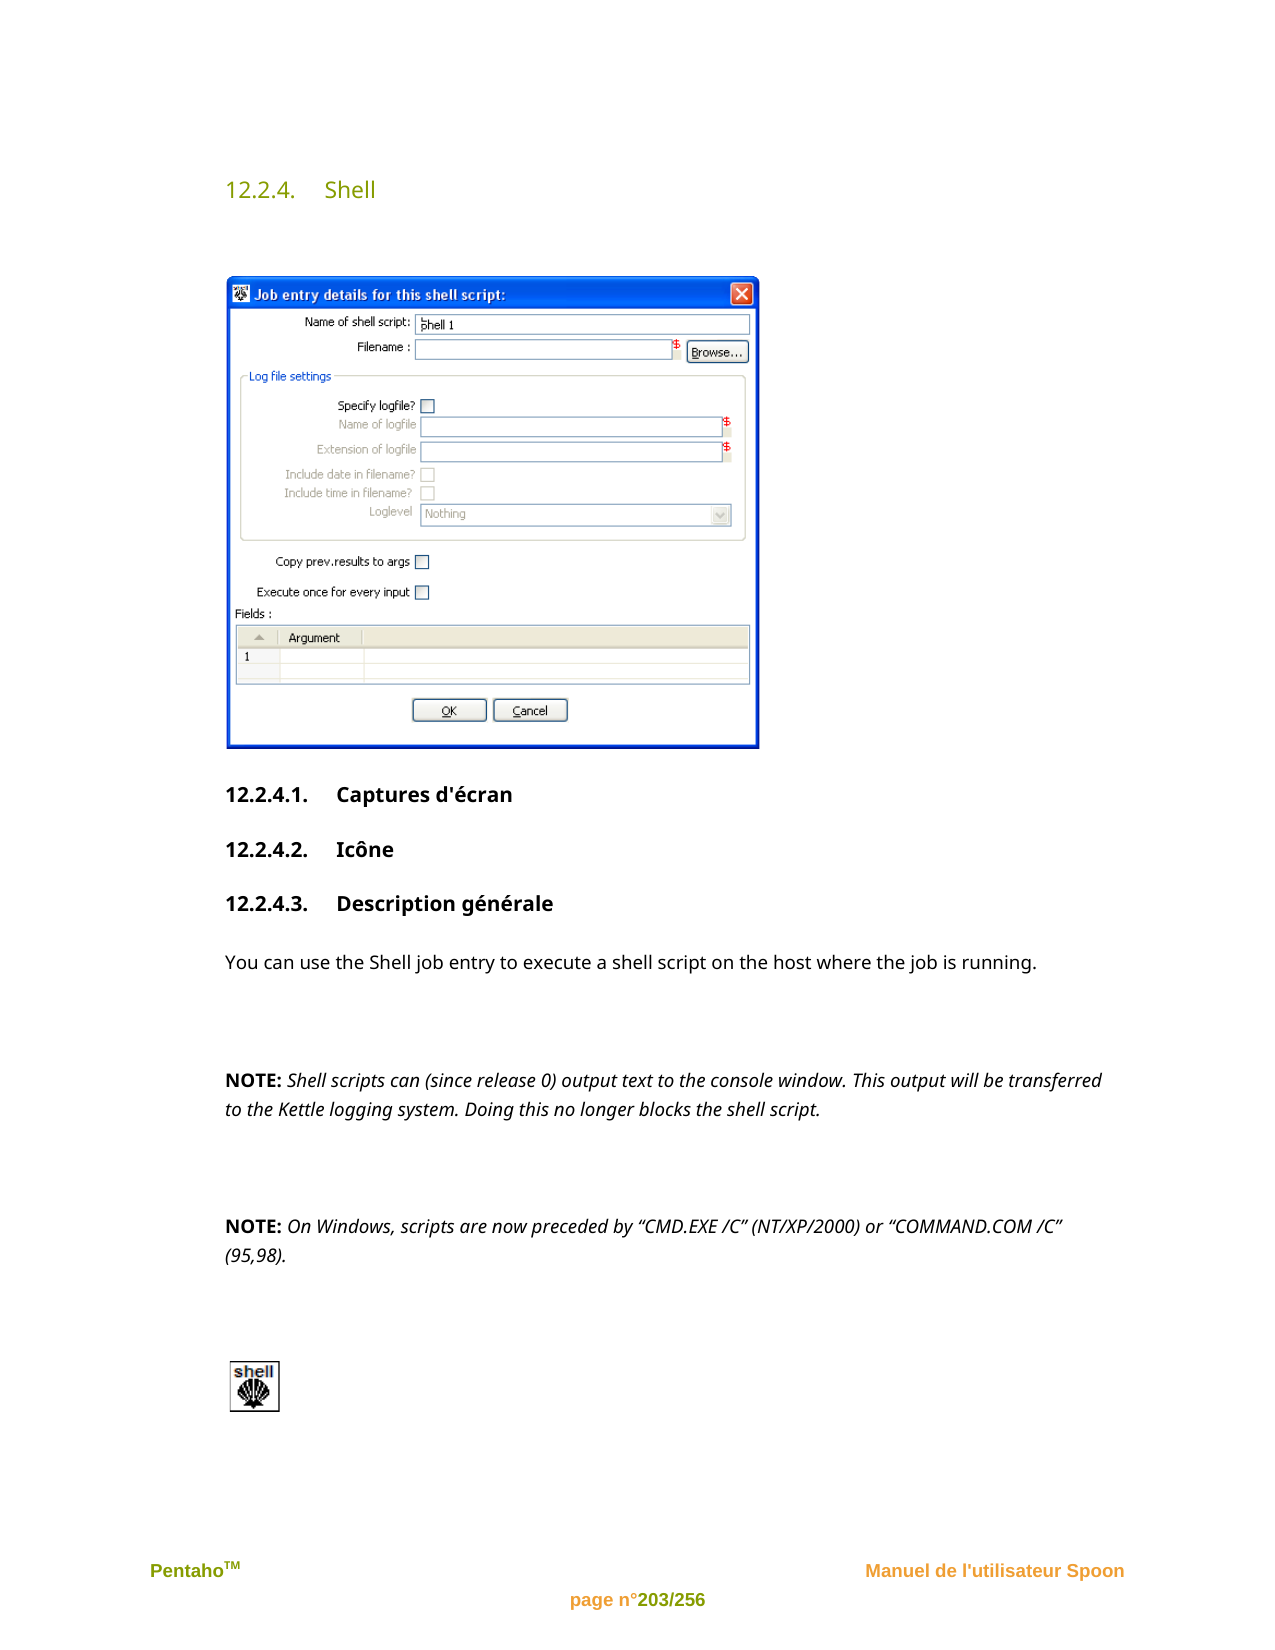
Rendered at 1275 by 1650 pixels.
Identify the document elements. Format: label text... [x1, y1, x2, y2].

subtitle Captures d'écran [225, 229, 1125, 809]
subtitle Description générale [225, 888, 1125, 917]
picture [229, 1361, 280, 1412]
picture [226, 276, 760, 749]
text NOTE: On Windows, scripts are now preceded by “CMD.EXE /C” (NT/XP/2000) or “COMMAND.COM /C” (95,98). [225, 1210, 1125, 1268]
subtitle Shell [225, 175, 1125, 204]
subtitle Icône [225, 834, 1125, 863]
text You can use the Shell job entry to execute a shell script on the host where the job is running. [225, 946, 1125, 976]
text NOTE: Shell scripts can (since release 0) output text to the console window. This output will be transferred to the Kettle logging system. Doing this no longer blocks the shell script. [225, 1064, 1125, 1122]
